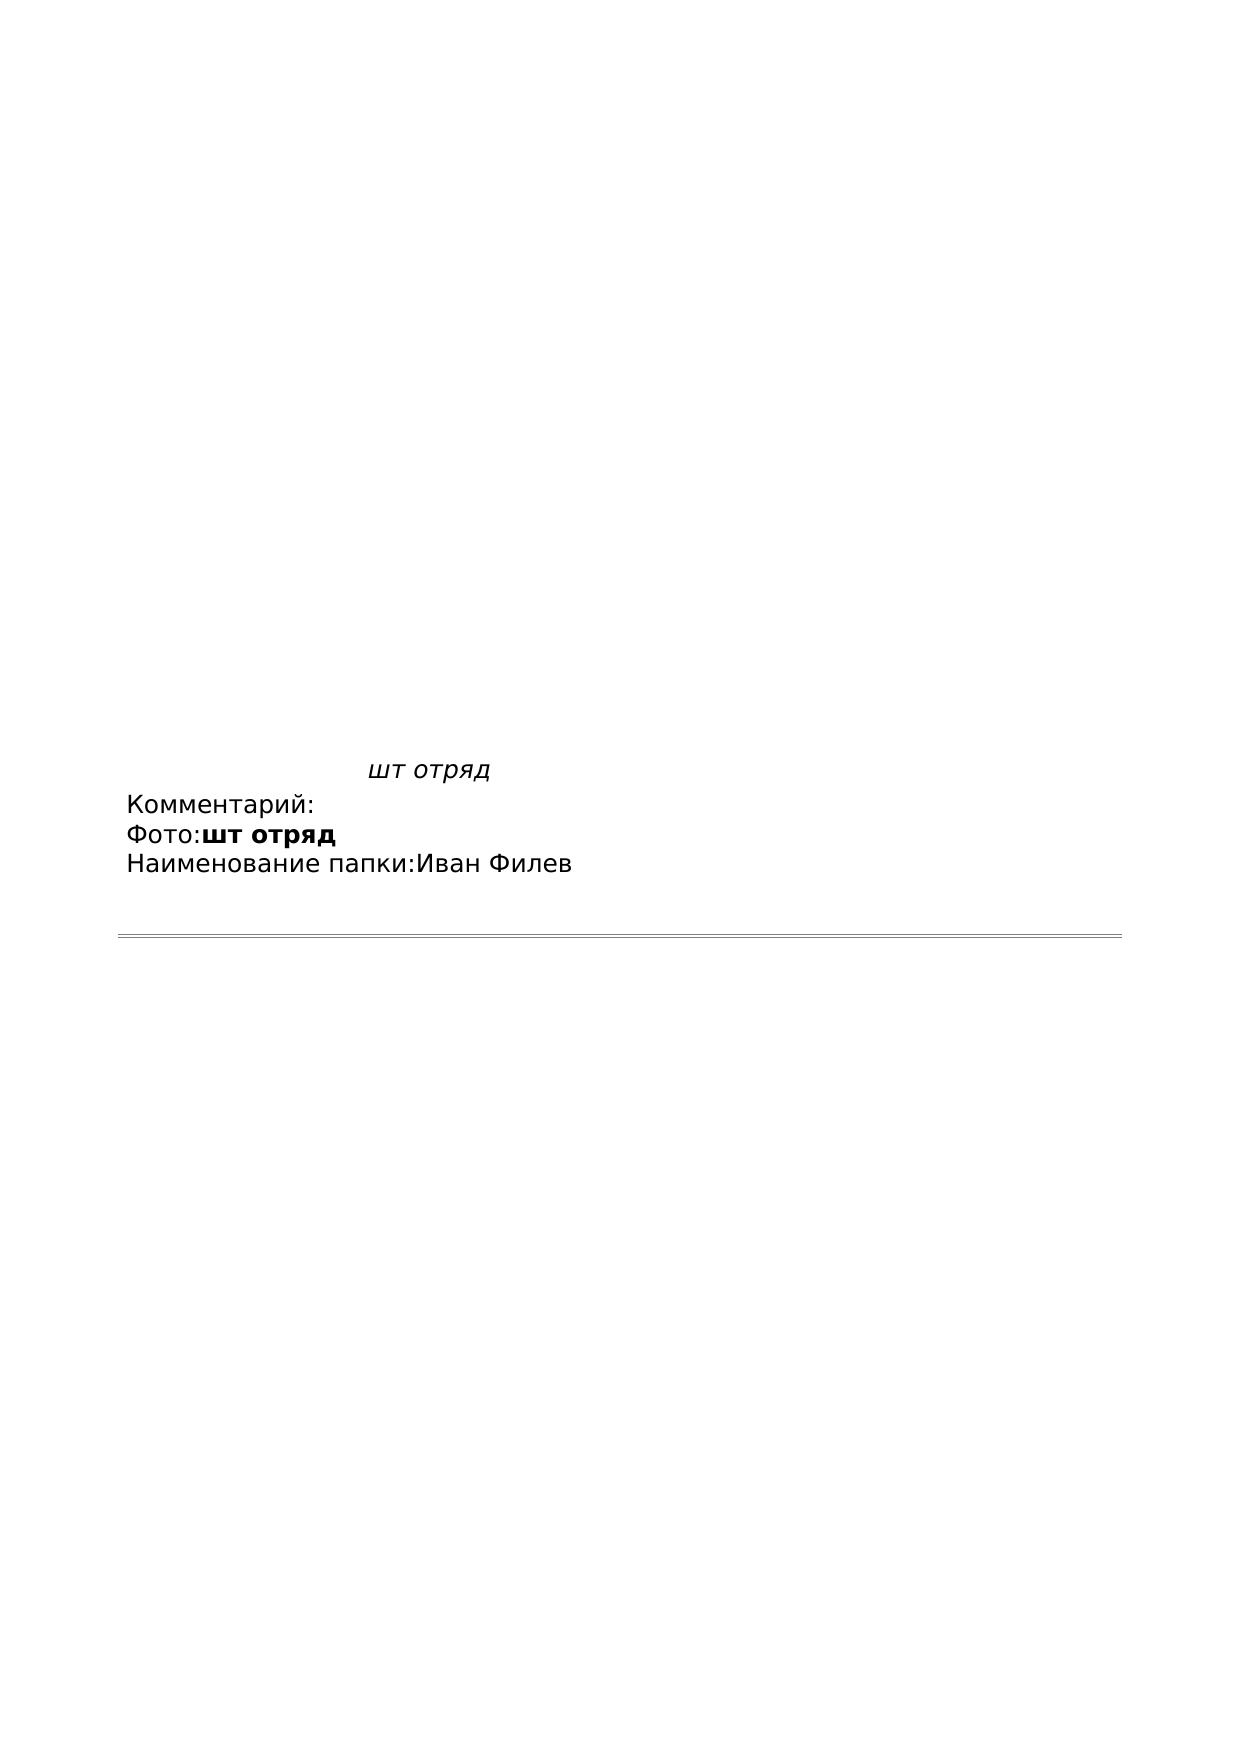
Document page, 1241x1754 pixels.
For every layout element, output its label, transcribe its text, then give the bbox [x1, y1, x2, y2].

text Комментарий: Фото:шт отряд Наименование папки:Иван Филев [118, 118, 1122, 907]
text шт отряд [118, 131, 743, 785]
